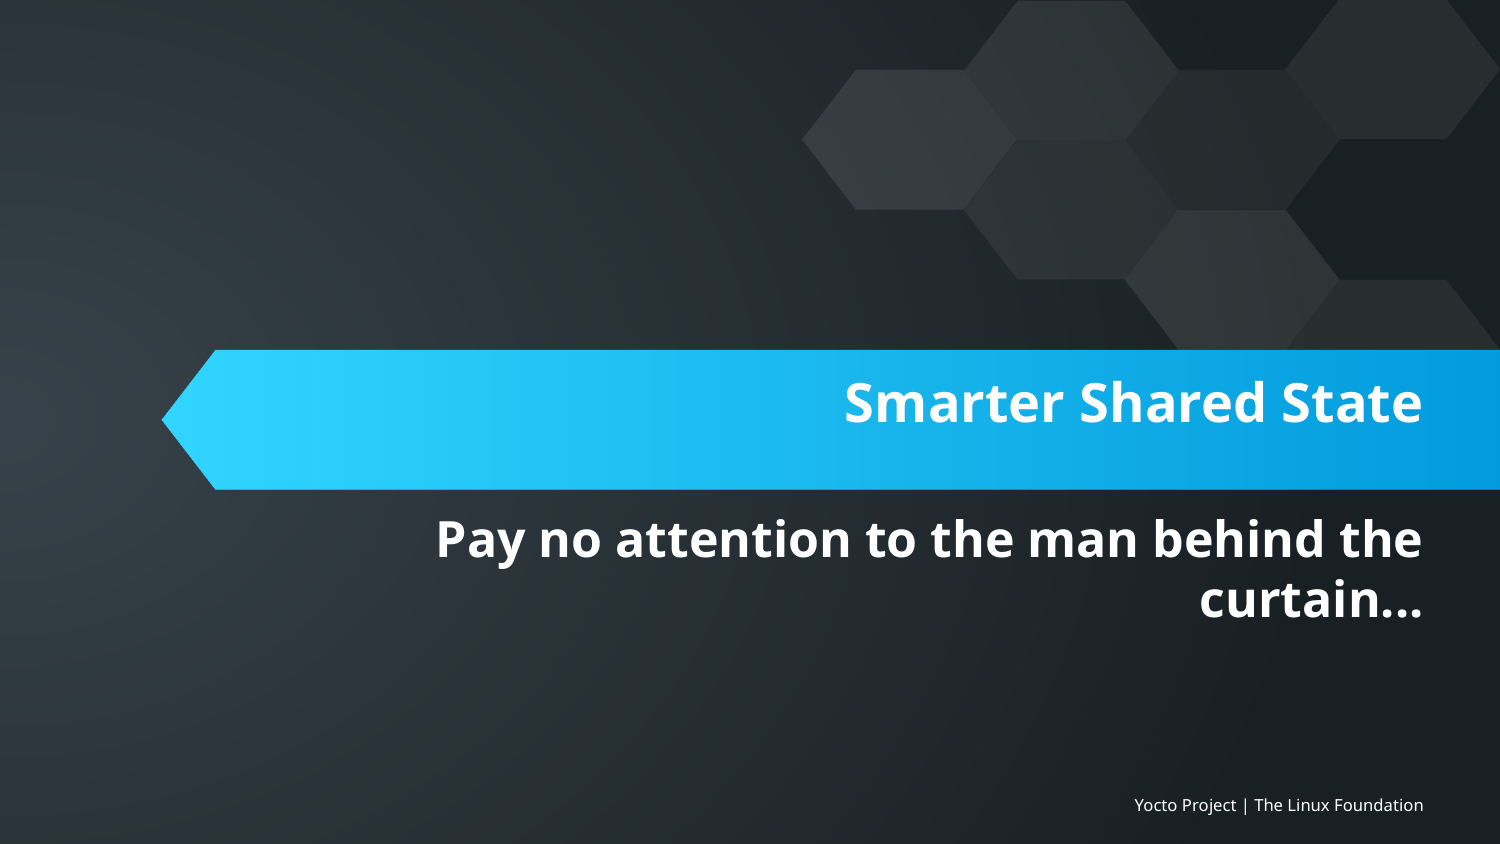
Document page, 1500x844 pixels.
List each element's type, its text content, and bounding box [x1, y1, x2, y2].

title Smarter Shared State [300, 368, 1424, 476]
picture [0, 0, 1500, 844]
list Pay no attention to the man behind the curtain... [296, 507, 1424, 615]
